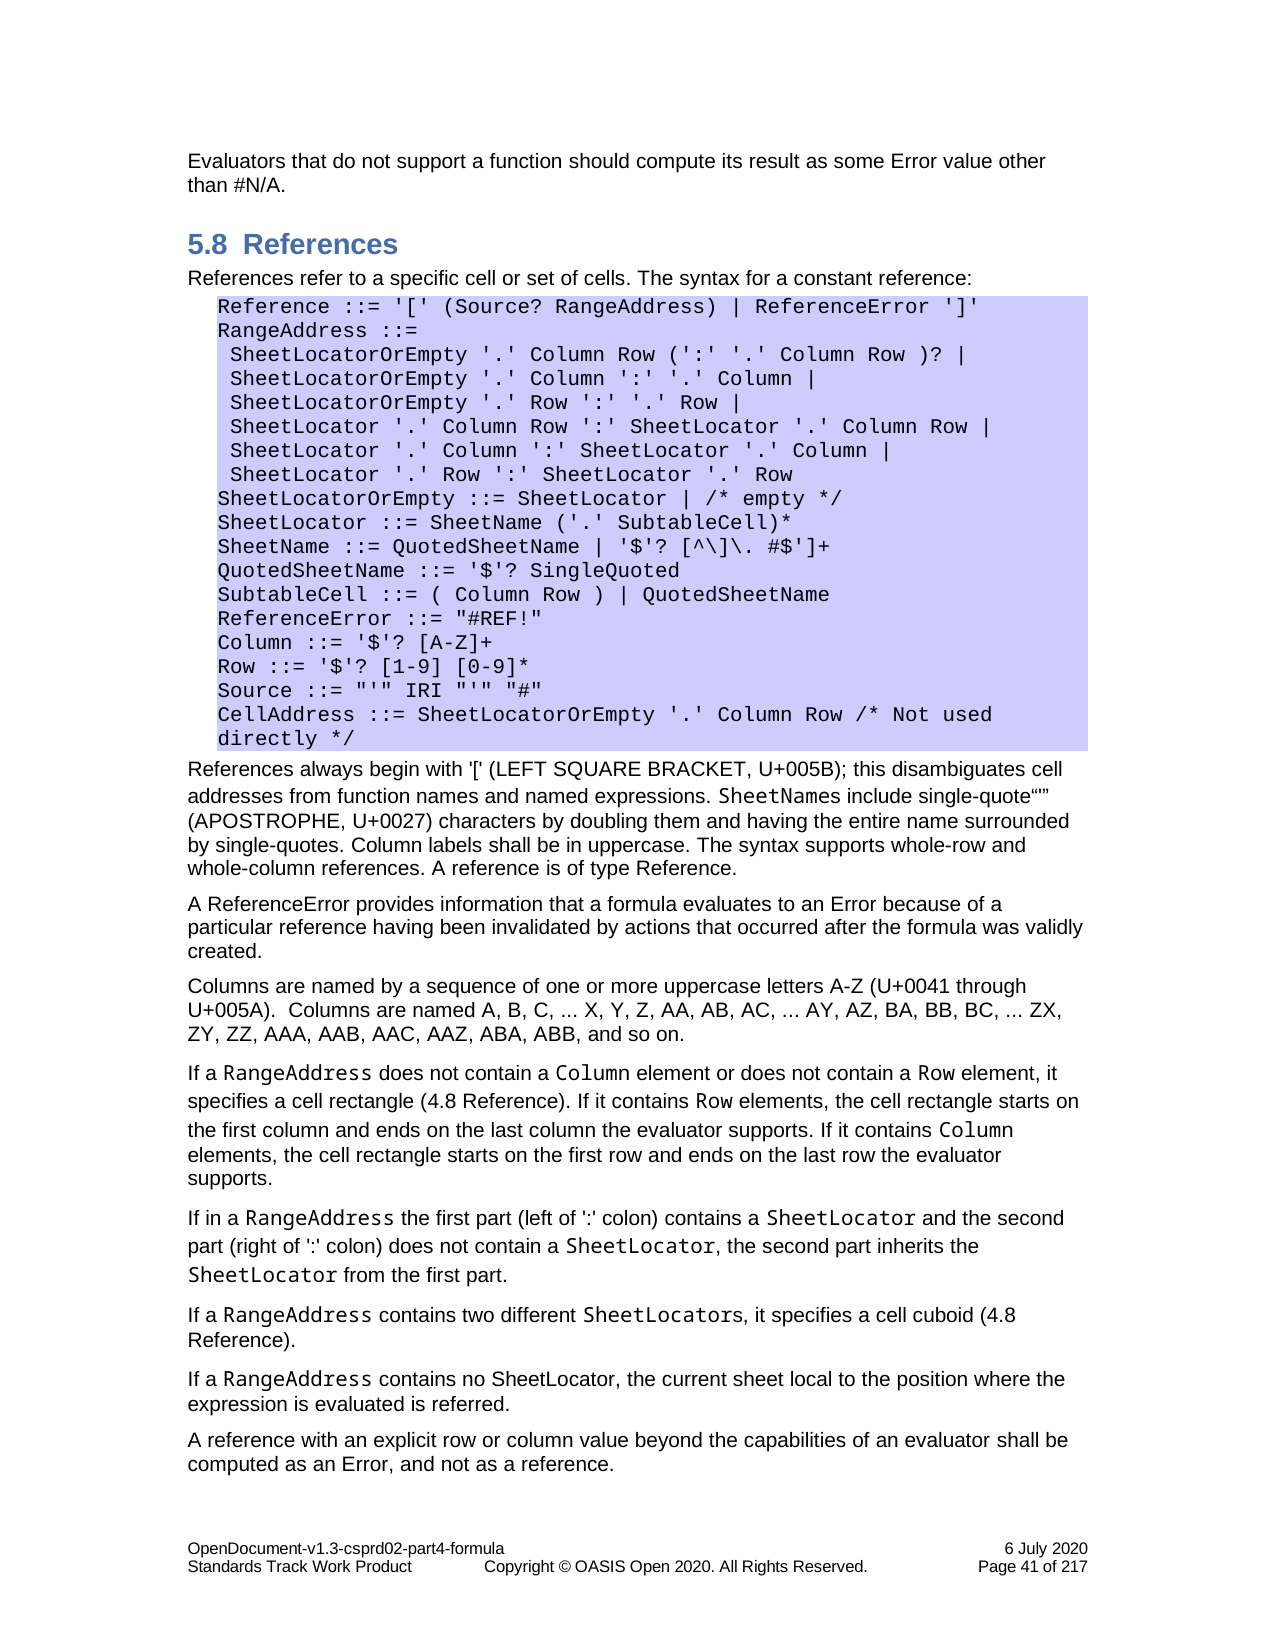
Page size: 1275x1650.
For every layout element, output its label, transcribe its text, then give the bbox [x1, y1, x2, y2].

text If a RangeAddress contains two different SheetLocators, it specifies a cell cuboid (4.8 Reference). [187, 1300, 1088, 1352]
text Source ::= "'" IRI "'" "#" [217, 679, 1088, 703]
text Row ::= '$'? [1-9] [0-9]* [217, 656, 1088, 679]
text Reference ::= '[' (Source? RangeAddress) | ReferenceError ']' [217, 296, 1088, 320]
text SheetLocator ::= SheetName ('.' SubtableCell)* [217, 512, 1088, 536]
text Column ::= '$'? [A-Z]+ [217, 632, 1088, 656]
text A ReferenceError provides information that a formula evaluates to an Error because of a particular reference having been invalidated by actions that occurred after the formula was validly created. [187, 892, 1088, 963]
text A reference with an explicit row or column value beyond the capabilities of an evaluator shall be computed as an Error, and not as a reference. [187, 1428, 1088, 1476]
text If in a RangeAddress the first part (left of ':' colon) contains a SheetLocator and the second part (right of ':' colon) does not contain a SheetLocator, the second part inherits the SheetLocator from the first part. [187, 1202, 1088, 1288]
text ReferenceError ::= "#REF!" [217, 608, 1088, 632]
text RangeAddress ::= SheetLocatorOrEmpty '.' Column Row (':' '.' Column Row )? | SheetLocatorOrEmpty '.' Column ':' '.' Column | SheetLocatorOrEmpty '.' Row ':' '.' Row | SheetLocator '.' Column Row ':' SheetLocator '.' Column Row | SheetLocator '.' Column ':' SheetLocator '.' Column | SheetLocator '.' Row ':' SheetLocator '.' Row [217, 320, 1088, 488]
text References always begin with '[' (LEFT SQUARE BRACKET, U+005B); this disambiguates cell addresses from function names and named expressions. SheetNames include single-quote“'” (APOSTROPHE, U+0027) characters by doubling them and having the entire name surrounded by single-quotes. Column labels shall be in uppercase. The syntax supports whole-row and whole-column references. A reference is of type Reference. [187, 757, 1088, 880]
text References refer to a specific cell or set of cells. The syntax for a constant reference: [187, 267, 1088, 290]
text SheetLocatorOrEmpty ::= SheetLocator | /* empty */ [217, 488, 1088, 512]
text SubtableCell ::= ( Column Row ) | QuotedSheetName [217, 584, 1088, 608]
subtitle References [187, 228, 1088, 261]
text SheetName ::= QuotedSheetName | '$'? [^\]\. #$']+ [217, 536, 1088, 560]
text QuotedSheetName ::= '$'? SingleQuoted [217, 560, 1088, 584]
text CellAddress ::= SheetLocatorOrEmpty '.' Column Row /* Not used directly */ [217, 703, 1088, 751]
text Evaluators that do not support a function should compute its result as some Error value other than #N/A. [187, 150, 1088, 197]
text If a RangeAddress contains no SheetLocator, the current sheet local to the position where the expression is evaluated is referred. [187, 1364, 1088, 1416]
text Columns are named by a sequence of one or more uppercase letters A-Z (U+0041 through U+005A). Columns are named A, B, C, ... X, Y, Z, AA, AB, AC, ... AY, AZ, BA, BB, BC, ... ZX, ZY, ZZ, AAA, AAB, AAC, AAZ, ABA, ABB, and so on. [187, 975, 1088, 1046]
text If a RangeAddress does not contain a Column element or does not contain a Row element, it specifies a cell rectangle (4.8 Reference). If it contains Row elements, the cell rectangle starts on the first column and ends on the last column the evaluator supports. If it contains Column elements, the cell rectangle starts on the first row and ends on the last row the evaluator supports. [187, 1058, 1088, 1190]
